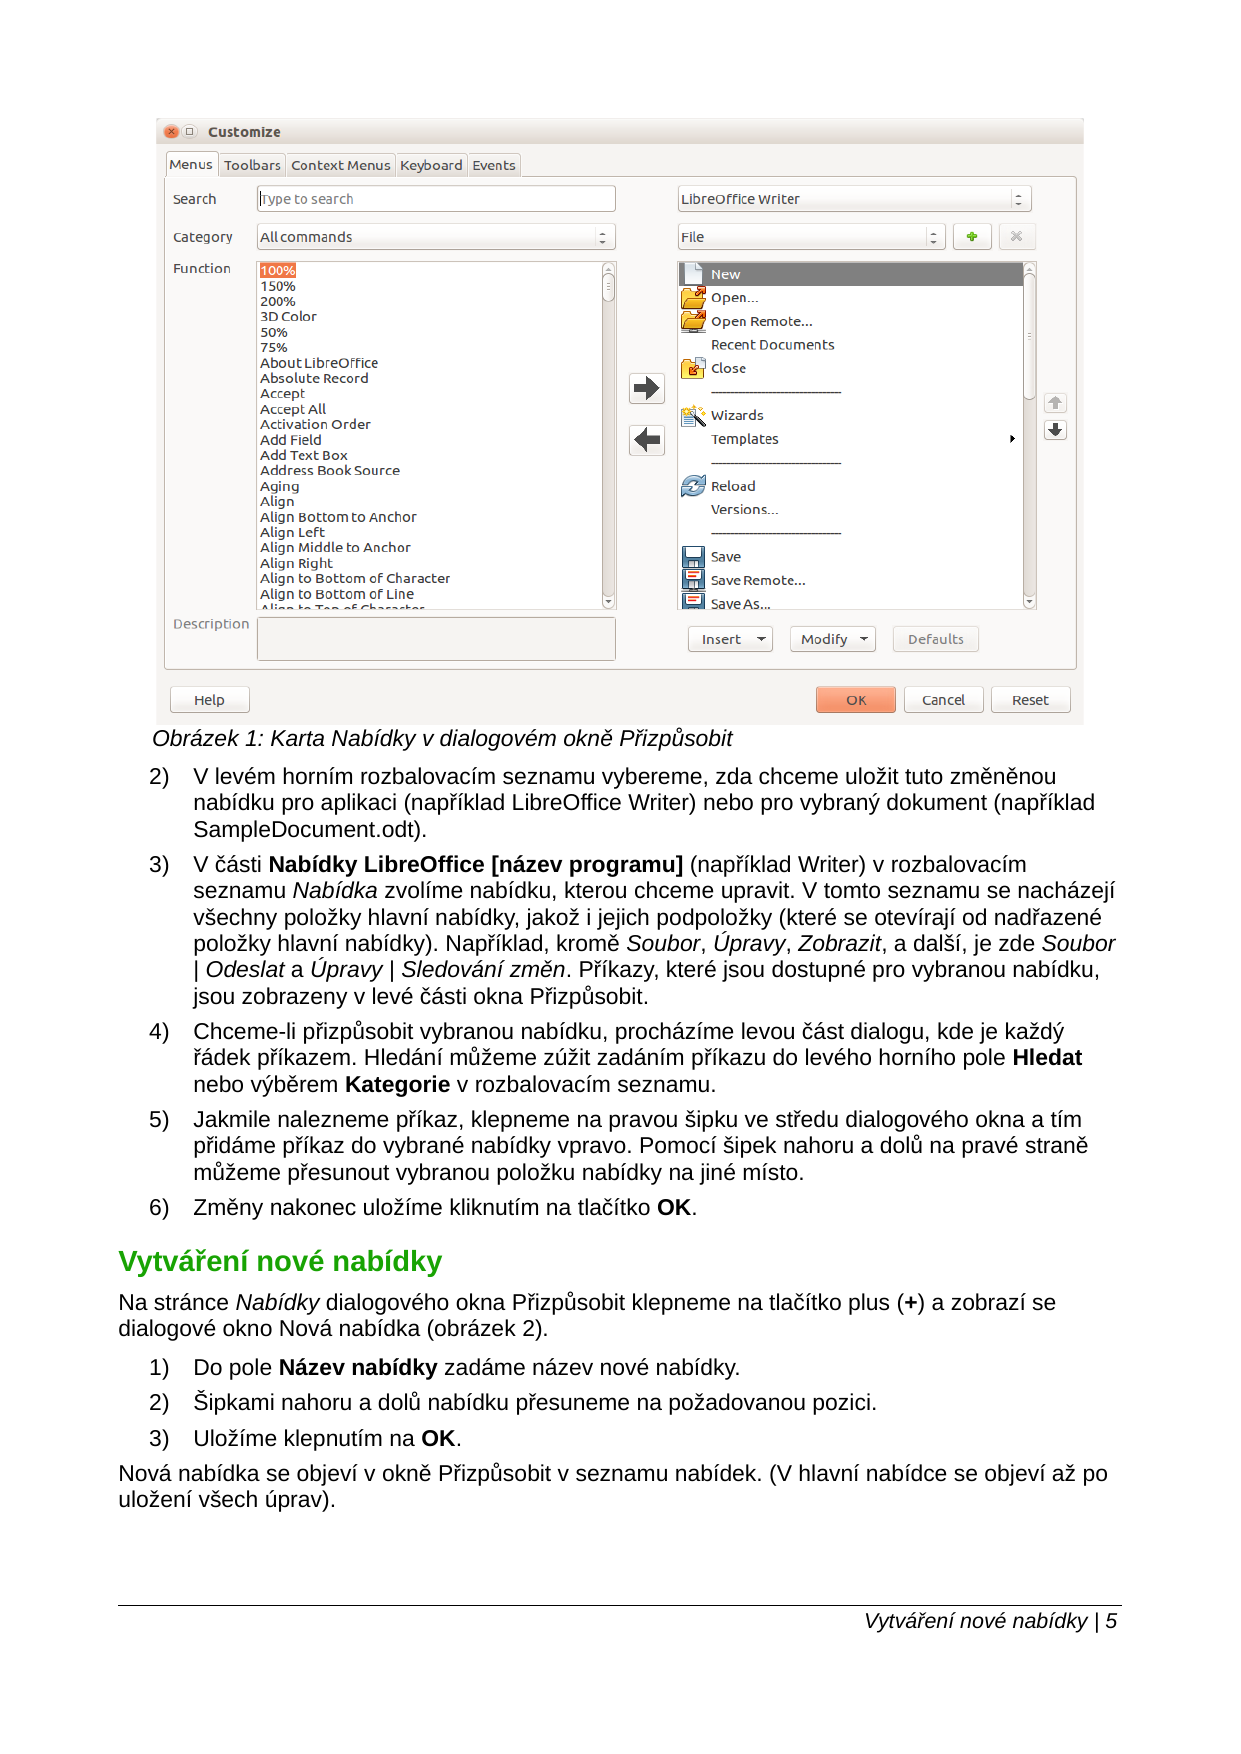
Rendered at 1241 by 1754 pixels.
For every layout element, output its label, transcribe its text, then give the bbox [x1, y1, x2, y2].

list Do pole Název nabídky zadáme název nové nabídky. [169, 1354, 1122, 1381]
list Na stránce Nabídky dialogového okna Přizpůsobit klepneme na tlačítko plus (+) a zobrazí se dialogové okno Nová nabídka (obrázek 2). [118, 1289, 1122, 1342]
list Uložíme klepnutím na OK. [169, 1424, 1122, 1451]
list Jakmile nalezneme příkaz, klepneme na pravou šipku ve středu dialogového okna a tím přidáme příkaz do vybrané nabídky vpravo. Pomocí šipek nahoru a dolů na pravé straně můžeme přesunout vybranou položku nabídky na jiné místo. [169, 1106, 1122, 1185]
text Nová nabídka se objeví v okně Přizpůsobit v seznamu nabídek. (V hlavní nabídce se objeví až po uložení všech úprav). [118, 1460, 1122, 1512]
picture [156, 118, 1084, 725]
subtitle Vytváření nové nabídky [118, 1244, 1122, 1277]
list Šipkami nahoru a dolů nabídku přesuneme na požadovanou pozici. [169, 1389, 1122, 1416]
list Chceme-li přizpůsobit vybranou nabídku, procházíme levou část dialogu, kde je každý řádek příkazem. Hledání můžeme zúžit zadáním příkazu do levého horního pole Hledat nebo výběrem Kategorie v rozbalovacím seznamu. [169, 1018, 1122, 1097]
list V části Nabídky LibreOffice [název programu] (například Writer) v rozbalovacím seznamu Nabídka zvolíme nabídku, kterou chceme upravit. V tomto seznamu se nacházejí všechny položky hlavní nabídky, jakož i jejich podpoložky (které se otevírají od nadřazené položky hlavní nabídky). Například, kromě Soubor, Úpravy, Zobrazit, a další, je zde Soubor | Odeslat a Úpravy | Sledování změn. Příkazy, které jsou dostupné pro vybranou nabídku, jsou zobrazeny v levé části okna Přizpůsobit. [169, 851, 1122, 1009]
text Obrázek 1: Karta Nabídky v dialogovém okně Přizpůsobit [152, 725, 1088, 751]
list V levém horním rozbalovacím seznamu vybereme, zda chceme uložit tuto změněnou nabídku pro aplikaci (například LibreOffice Writer) nebo pro vybraný dokument (například SampleDocument.odt). [169, 763, 1122, 842]
list Změny nakonec uložíme kliknutím na tlačítko OK. [169, 1194, 1122, 1220]
